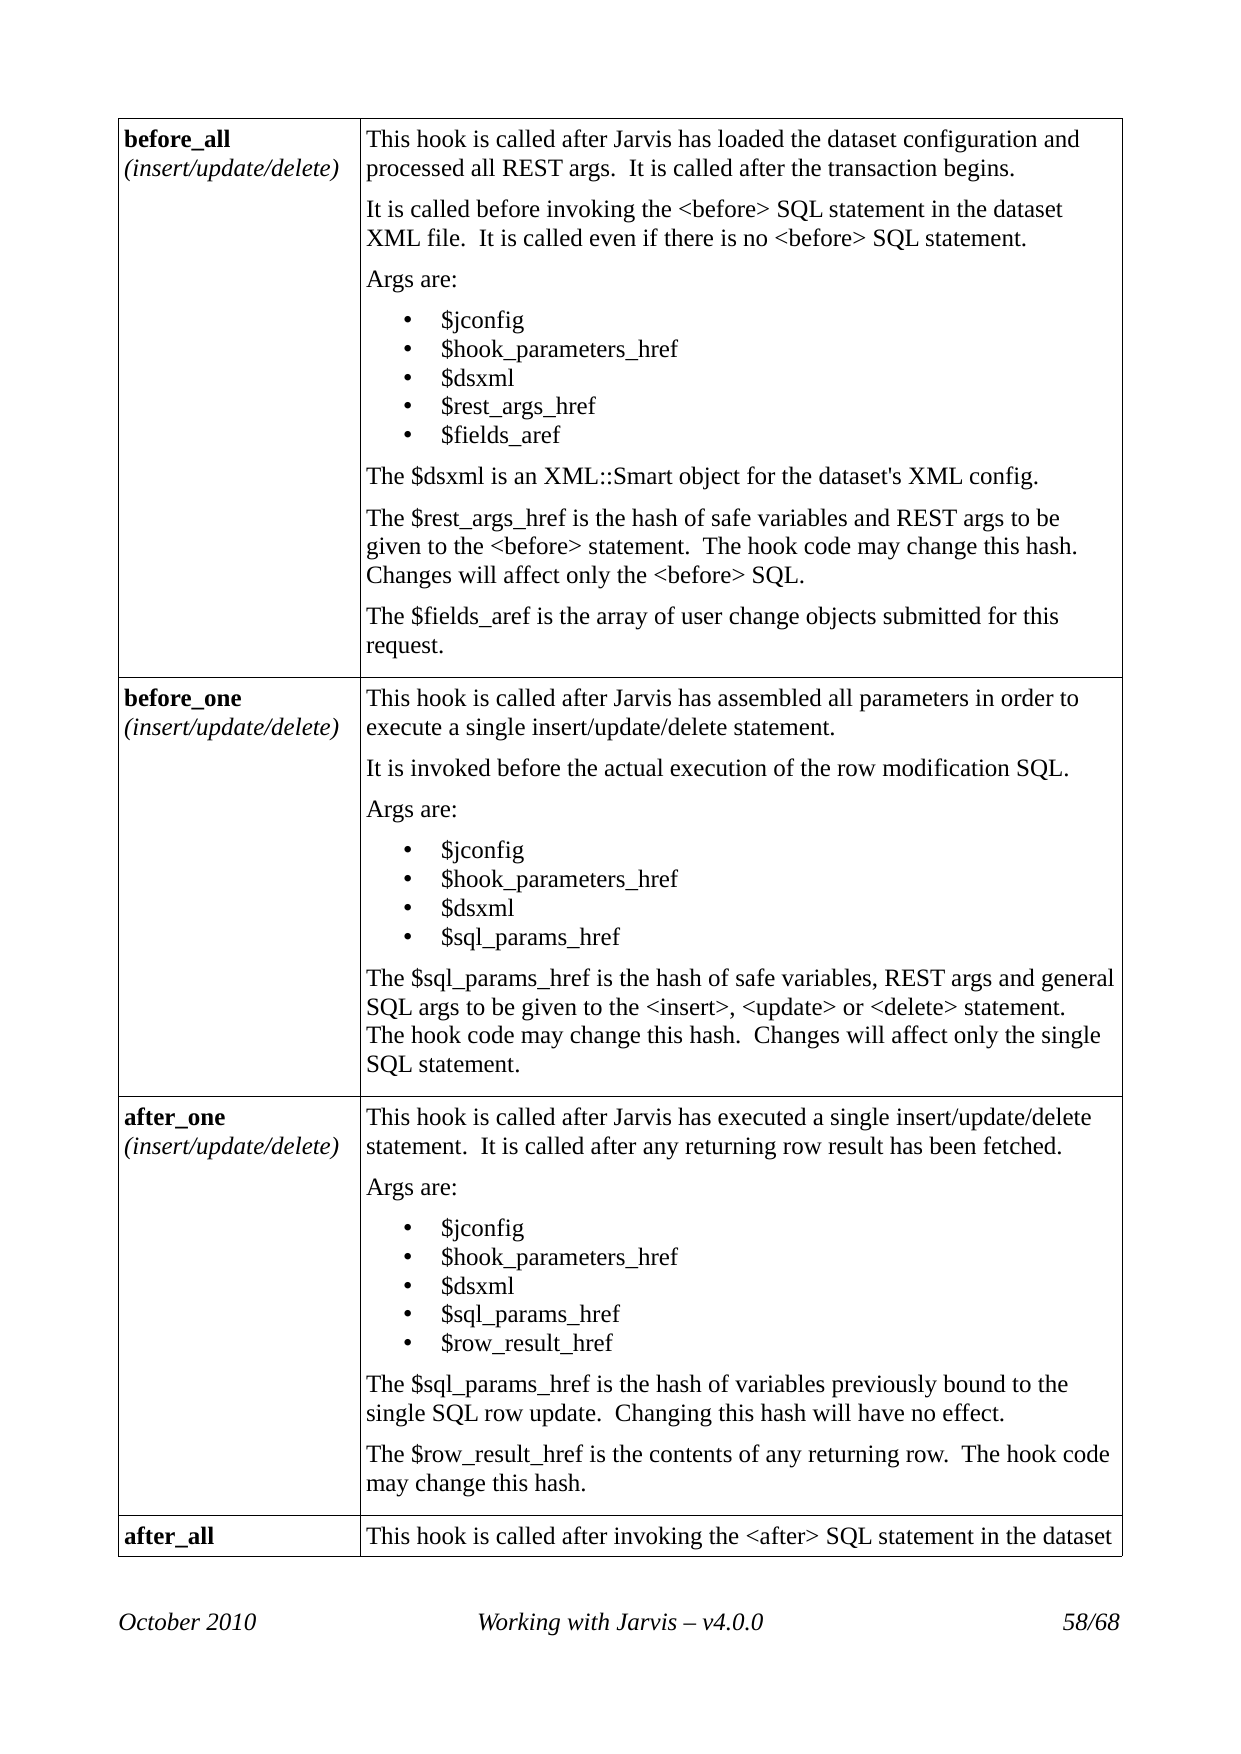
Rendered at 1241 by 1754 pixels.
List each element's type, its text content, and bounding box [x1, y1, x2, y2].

table_cell before_one (insert/update/delete) [119, 678, 360, 1096]
table_cell This hook is called after Jarvis has executed a single insert/update/delete statement. It is called after any returning row result has been fetched. Args are: $jconfig $hook_parameters_href $dsxml $sql_params_href $row_result_href The $sql_params_href is the hash of variables previously bound to the single SQL row update. Changing this hash will have no effect. The $row_result_href is the contents of any returning row. The hook code may change this hash. [361, 1097, 1122, 1515]
table_cell This hook is called after invoking the <after> SQL statement in the dataset [361, 1516, 1122, 1556]
table_cell This hook is called after Jarvis has loaded the dataset configuration and processed all REST args. It is called after the transaction begins. It is called before invoking the <before> SQL statement in the dataset XML file. It is called even if there is no <before> SQL statement. Args are: $jconfig $hook_parameters_href $dsxml $rest_args_href $fields_aref The $dsxml is an XML::Smart object for the dataset's XML config. The $rest_args_href is the hash of safe variables and REST args to be given to the <before> statement. The hook code may change this hash. Changes will affect only the <before> SQL. The $fields_aref is the array of user change objects submitted for this request. [361, 119, 1122, 677]
table_cell after_one (insert/update/delete) [119, 1097, 360, 1515]
table_cell This hook is called after Jarvis has assembled all parameters in order to execute a single insert/update/delete statement. It is invoked before the actual execution of the row modification SQL. Args are: $jconfig $hook_parameters_href $dsxml $sql_params_href The $sql_params_href is the hash of safe variables, REST args and general SQL args to be given to the <insert>, <update> or <delete> statement. The hook code may change this hash. Changes will affect only the single SQL statement. [361, 678, 1122, 1096]
table_cell after_all [119, 1516, 360, 1556]
table_cell before_all (insert/update/delete) [119, 119, 360, 677]
